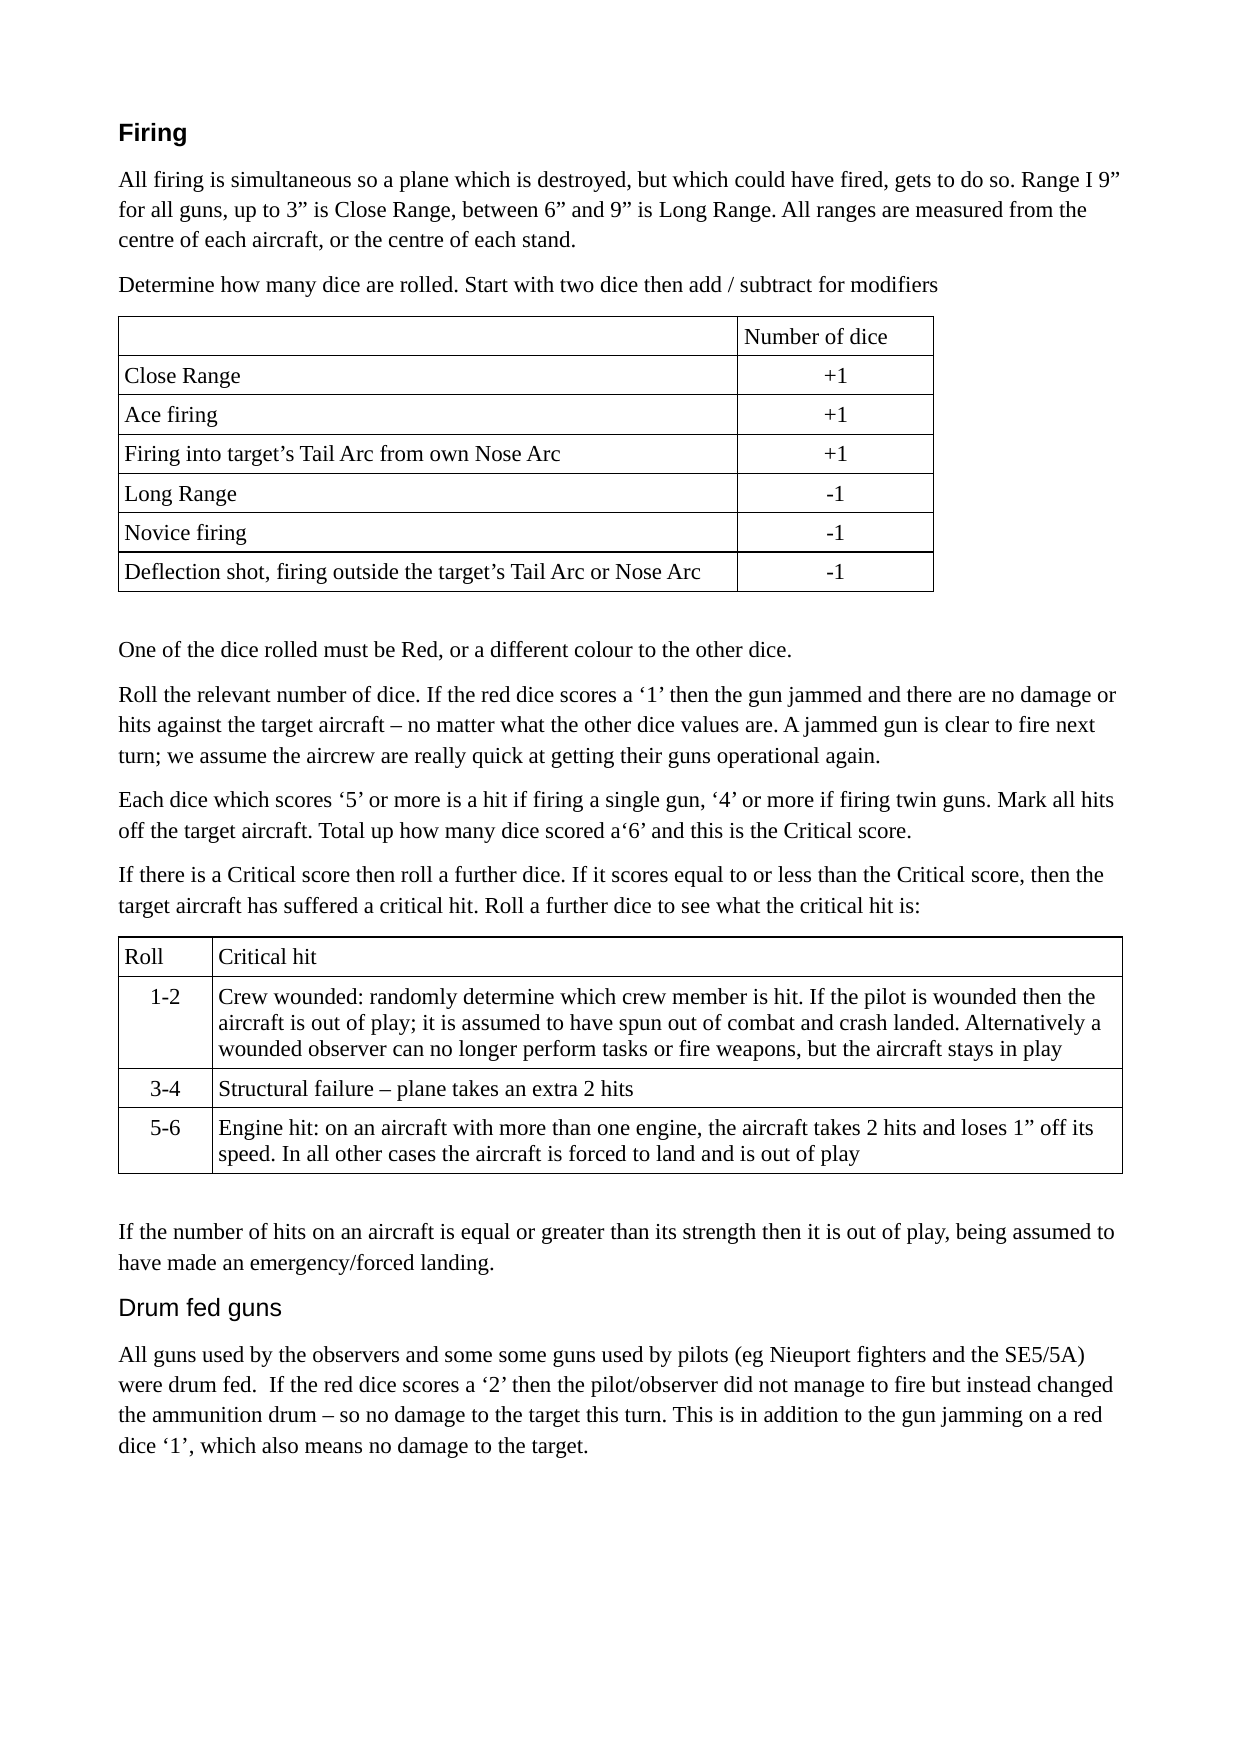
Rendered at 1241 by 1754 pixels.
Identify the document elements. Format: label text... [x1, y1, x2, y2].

table_cell +1 [738, 395, 933, 433]
text If there is a Critical score then roll a further dice. If it scores equal to or less than the Critical score, then the target aircraft has suffered a critical hit. Roll a further dice to see what the critical hit is: [118, 861, 1122, 918]
text Each dice which scores ‘5’ or more is a hit if firing a single gun, ‘4’ or more if firing twin guns. Mark all hits off the target aircraft. Total up how many dice scored a‘6’ and this is the Critical score. [118, 786, 1122, 843]
table_cell Close Range [119, 356, 737, 394]
table_cell Deflection shot, firing outside the target’s Tail Arc or Nose Arc [119, 553, 737, 591]
text If the number of hits on an aircraft is equal or greater than its strength then it is out of play, being assumed to have made an emergency/forced landing. [118, 1218, 1122, 1275]
table_cell -1 [738, 553, 933, 591]
text One of the dice rolled must be Red, or a different colour to the other dice. [118, 636, 1122, 663]
table_cell +1 [738, 356, 933, 394]
table_header [119, 317, 737, 355]
table_header Critical hit [213, 938, 1122, 976]
table_cell Structural failure – plane takes an extra 2 hits [213, 1069, 1122, 1107]
text Firing [118, 118, 1122, 147]
table_cell Engine hit: on an aircraft with more than one engine, the aircraft takes 2 hits and loses 1” off its speed. In all other cases the aircraft is forced to land and is out of play [213, 1108, 1122, 1173]
table_cell Ace firing [119, 395, 737, 433]
table_cell Crew wounded: randomly determine which crew member is hit. If the pilot is wounded then the aircraft is out of play; it is assumed to have spun out of combat and crash landed. Alternatively a wounded observer can no longer perform tasks or fire weapons, but the aircraft stays in play [213, 977, 1122, 1068]
table_cell 5-6 [119, 1108, 212, 1173]
table_cell -1 [738, 513, 933, 551]
table_header Number of dice [738, 317, 933, 355]
text Roll the relevant number of dice. If the red dice scores a ‘1’ then the gun jammed and there are no damage or hits against the target aircraft – no matter what the other dice values are. A jammed gun is clear to fire next turn; we assume the aircrew are really quick at getting their guns operational again. [118, 681, 1122, 768]
text Determine how many dice are rolled. Start with two dice then add / subtract for modifiers [118, 271, 1122, 297]
table_cell +1 [738, 435, 933, 473]
table_cell -1 [738, 474, 933, 512]
table_cell Long Range [119, 474, 737, 512]
text All firing is simultaneous so a plane which is destroyed, but which could have fired, gets to do so. Range I 9” for all guns, up to 3” is Close Range, between 6” and 9” is Long Range. All ranges are measured from the centre of each aircraft, or the centre of each stand. [118, 166, 1122, 252]
table_cell 1-2 [119, 977, 212, 1068]
text Drum fed guns [118, 1293, 1122, 1322]
table_cell 3-4 [119, 1069, 212, 1107]
text All guns used by the observers and some some guns used by pilots (eg Nieuport fighters and the SE5/5A) were drum fed. If the red dice scores a ‘2’ then the pilot/observer did not manage to fire but instead changed the ammunition drum – so no damage to the target this turn. This is in addition to the gun jamming on a red dice ‘1’, which also means no damage to the target. [118, 1341, 1122, 1458]
table_header Roll [119, 938, 212, 976]
table_cell Novice firing [119, 513, 737, 551]
table_cell Firing into target’s Tail Arc from own Nose Arc [119, 435, 737, 473]
